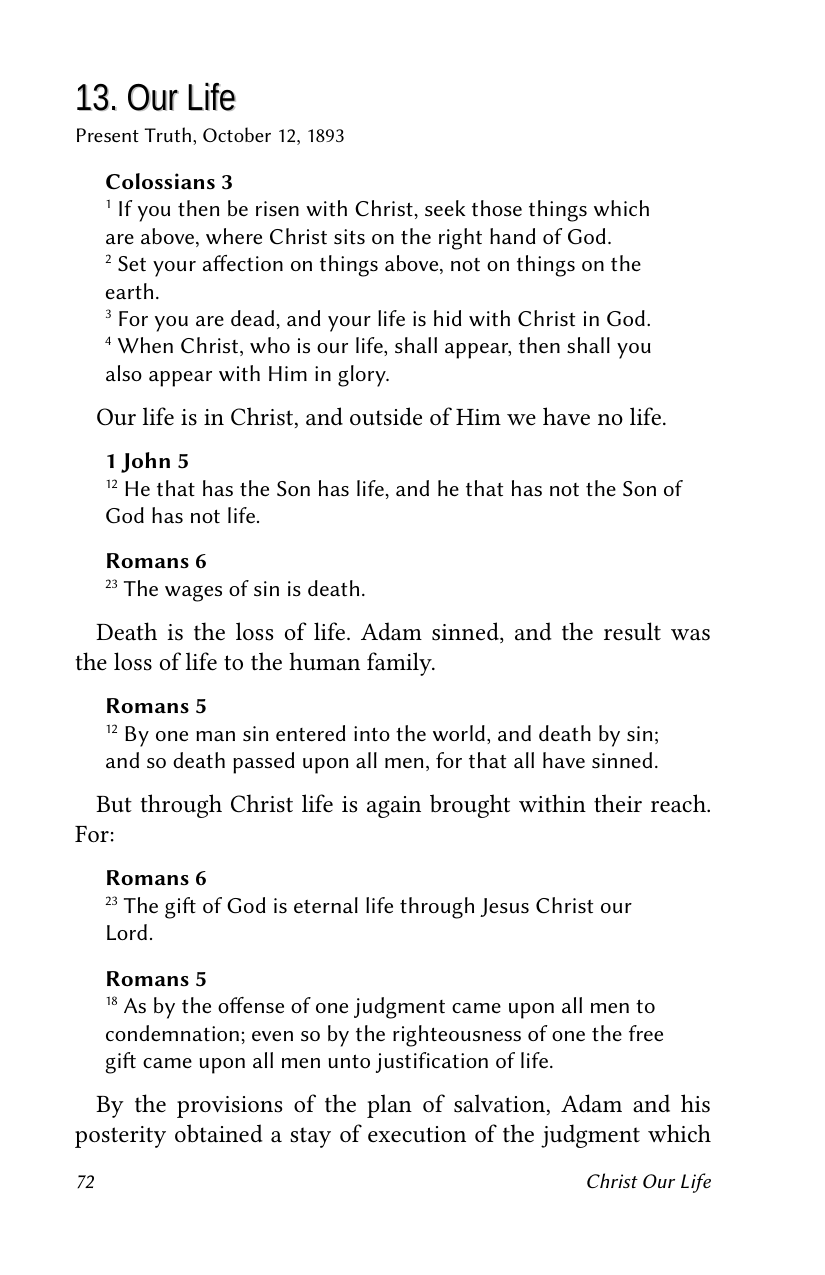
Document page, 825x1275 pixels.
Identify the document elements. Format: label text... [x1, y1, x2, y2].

text Romans 6 [105, 865, 712, 891]
text Death is the loss of life. Adam sinned, and the result was the loss of life to the human family. [75, 618, 712, 677]
text Our life is in Christ, and outside of Him we have no life. [75, 403, 712, 432]
text 1 John 5 [105, 448, 712, 474]
text 12 He that has the Son has life, and he that has not the Son of God has not life. [105, 476, 682, 529]
text 18 As by the offense of one judgment came upon all men to condemnation; even so by the righteousness of one the free gift came upon all men unto justification of life. [105, 993, 682, 1074]
text 4 When Christ, who is our life, shall appear, then shall you also appear with Him in glory. [105, 333, 682, 387]
text But through Christ life is again brought within their reach. For: [75, 791, 712, 849]
text 3 For you are dead, and your life is hid with Christ in God. [105, 306, 682, 332]
text Colossians 3 [105, 169, 712, 195]
text 1 If you then be risen with Christ, seek those things which are above, where Christ sits on the right hand of God. [105, 196, 682, 250]
text 23 The wages of sin is death. [105, 576, 682, 602]
title Our Life [75, 75, 712, 118]
text 23 The gift of God is eternal life through Jesus Christ our Lord. [105, 893, 682, 946]
text Romans 6 [105, 548, 712, 574]
text By the provisions of the plan of salvation, Adam and his posterity obtained a stay of execution of the judgment which [75, 1090, 712, 1149]
text 12 By one man sin entered into the world, and death by sin; and so death passed upon all men, for that all have sinned. [105, 721, 682, 774]
text Romans 5 [105, 693, 712, 719]
text 2 Set your affection on things above, not on things on the earth. [105, 251, 682, 305]
text Romans 5 [105, 966, 712, 992]
text Present Truth, October 12, 1893 [75, 124, 712, 148]
